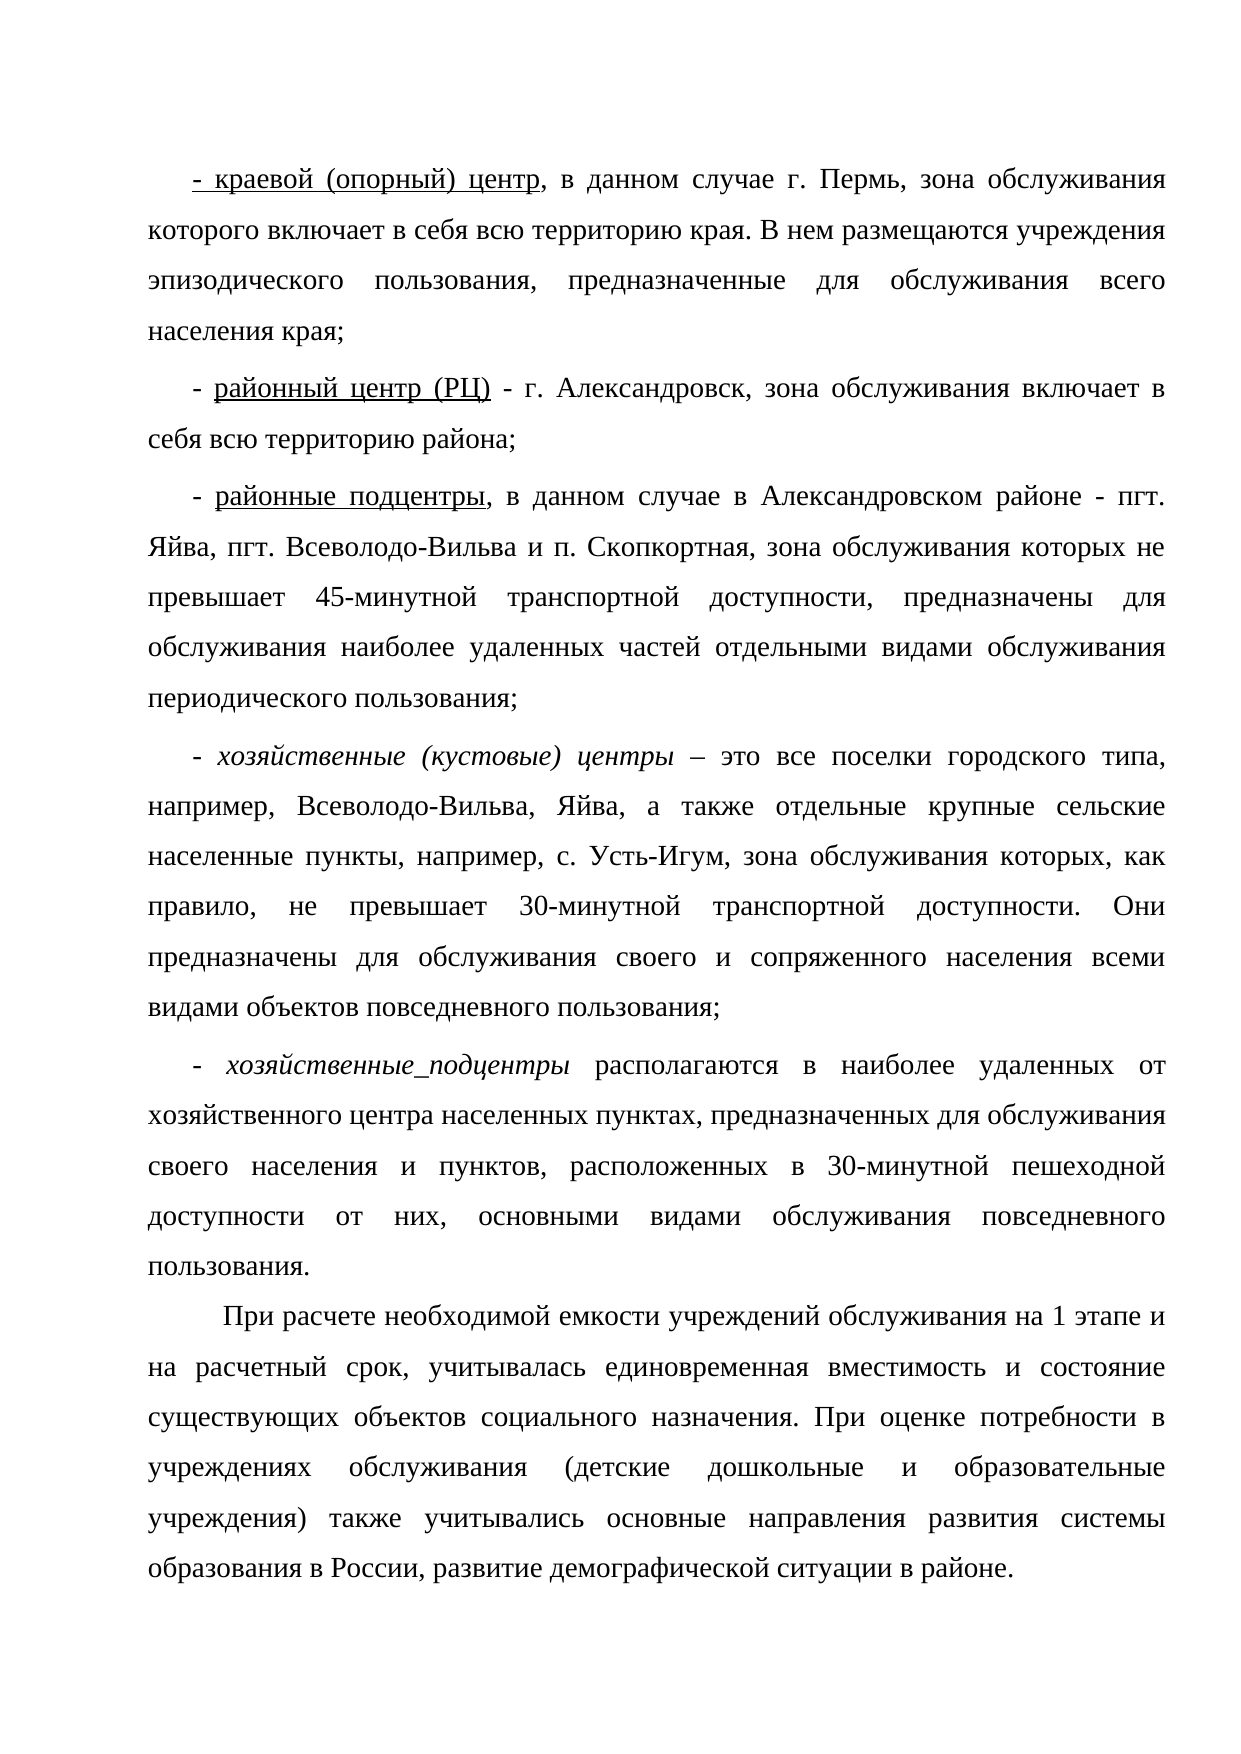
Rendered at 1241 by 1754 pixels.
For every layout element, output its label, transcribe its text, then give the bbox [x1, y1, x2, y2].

text - хозяйственные (кустовые) центры – это все поселки городского типа, например, Всеволодо-Вильва, Яйва, а также отдельные крупные сельские населенные пункты, например, с. Усть-Игум, зона обслуживания которых, как правило, не превышает 30-минутной транспортной доступности. Они предназначены для обслуживания своего и сопряженного населения всеми видами объектов повседневного пользования; [148, 738, 1166, 1023]
text - хозяйственные_подцентры располагаются в наиболее удаленных от хозяйственного центра населенных пунктах, предназначенных для обслуживания своего населения и пунктов, расположенных в 30-минутной пешеходной доступности от них, основными видами обслуживания повседневного пользования. [148, 1047, 1166, 1282]
text - районный центр (РЦ) - г. Александровск, зона обслуживания включает в себя всю территорию района; [148, 370, 1166, 454]
text - краевой (опорный) центр, в данном случае г. Пермь, зона обслуживания которого включает в себя всю территорию края. В нем размещаются учреждения эпизодического пользования, предназначенные для обслуживания всего населения края; [148, 162, 1166, 346]
text - районные подцентры, в данном случае в Александровском районе - пгт. Яйва, пгт. Всеволодо-Вильва и п. Скопкортная, зона обслуживания которых не превышает 45-минутной транспортной доступности, предназначены для обслуживания наиболее удаленных частей отдельными видами обслуживания периодического пользования; [148, 478, 1166, 713]
text При расчете необходимой емкости учреждений обслуживания на 1 этапе и на расчетный срок, учитывалась единовременная вместимость и состояние существующих объектов социального назначения. При оценке потребности в учреждениях обслуживания (детские дошкольные и образовательные учреждения) также учитывались основные направления развития системы образования в России, развитие демографической ситуации в районе. [148, 1298, 1166, 1584]
